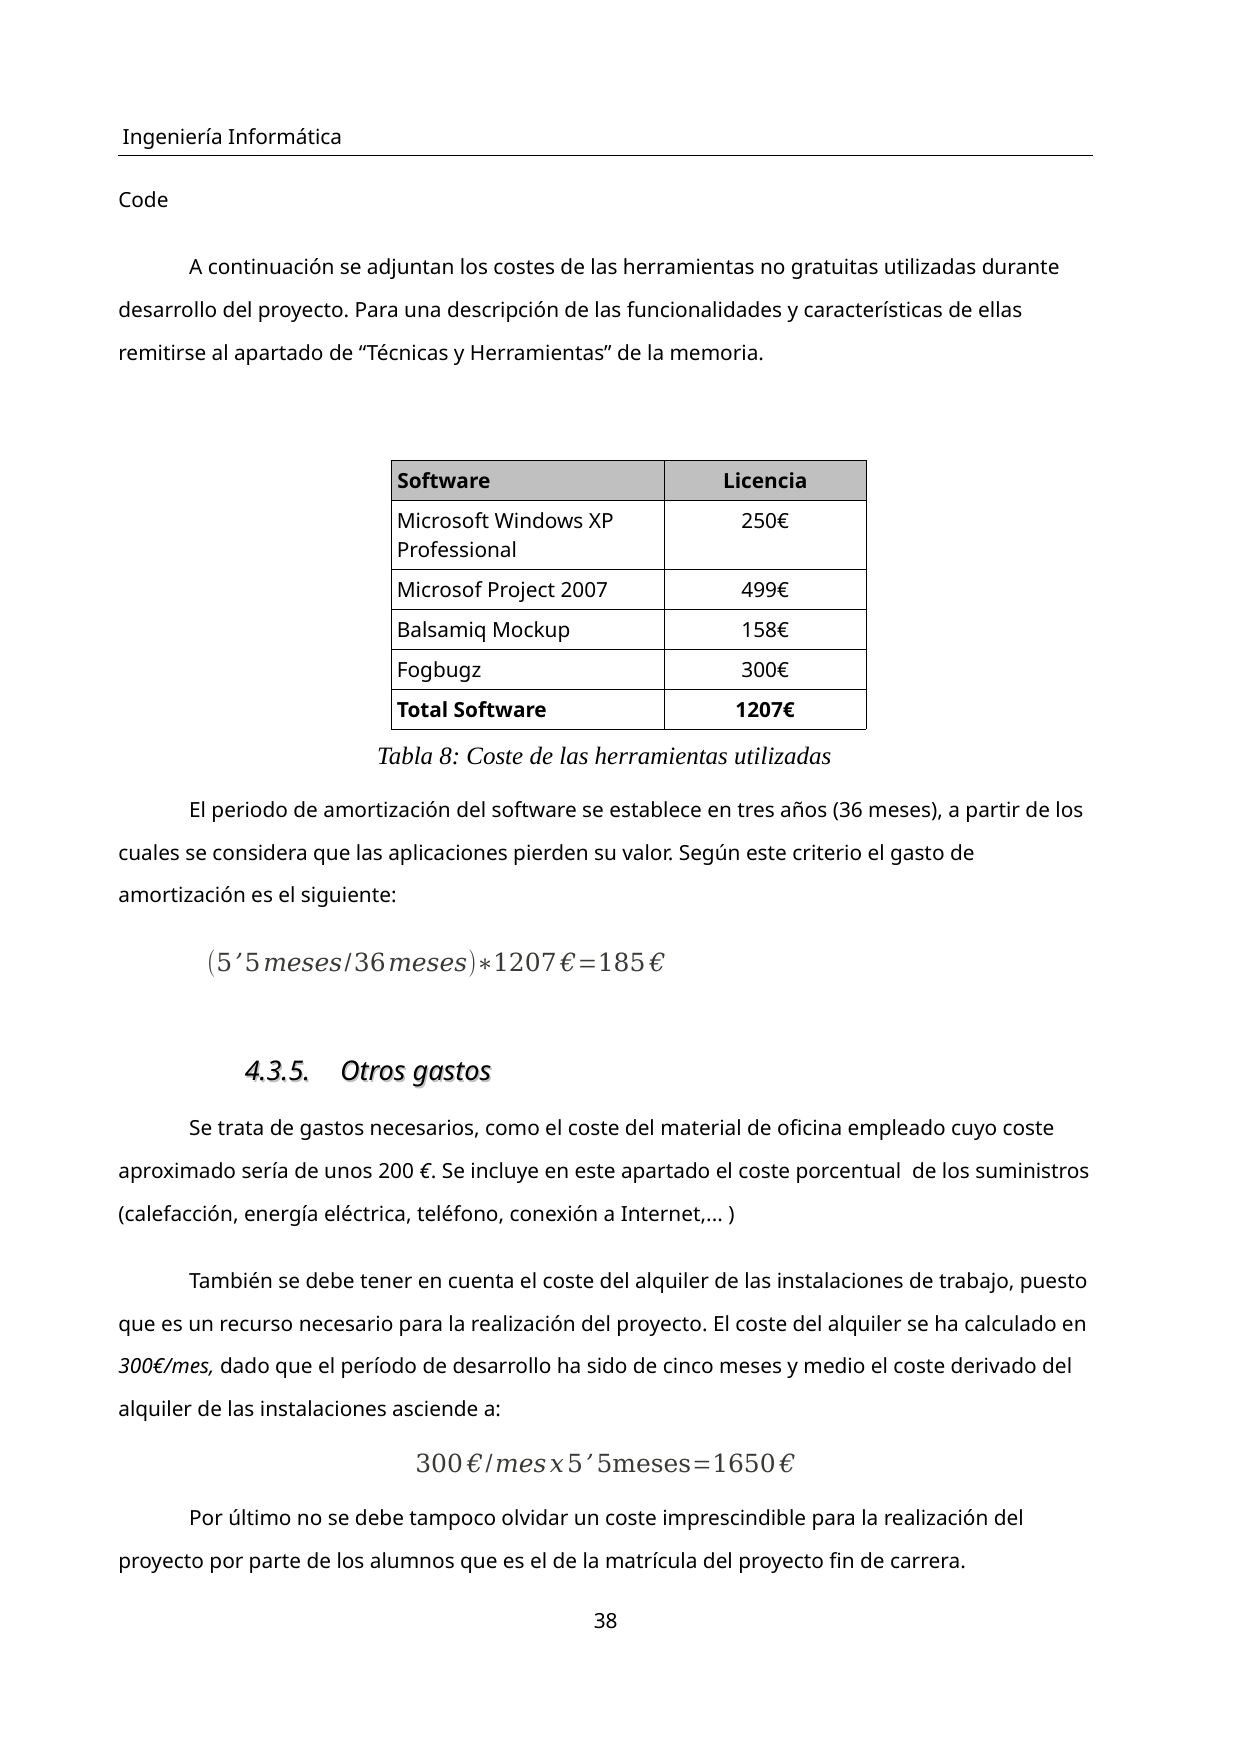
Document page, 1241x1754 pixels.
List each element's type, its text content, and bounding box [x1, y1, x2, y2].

table_cell 1207€ [665, 690, 866, 729]
table_cell Balsamiq Mockup [392, 610, 664, 649]
table_cell Total Software [392, 690, 664, 729]
text Tabla 8: Coste de las herramientas utilizadas [118, 741, 1093, 770]
text Code [118, 185, 1093, 213]
text El periodo de amortización del software se establece en tres años (36 meses), a partir de los cuales se considera que las aplicaciones pierden su valor. Según este criterio el gasto de amortización es el siguiente: [118, 795, 1093, 909]
table_cell Microsoft Windows XP Professional [392, 501, 664, 569]
table_cell Fogbugz [392, 650, 664, 689]
table_header Software [392, 461, 664, 500]
table_cell 499€ [665, 570, 866, 609]
subtitle Otros gastos [310, 1052, 1093, 1088]
table_cell 300€ [665, 650, 866, 689]
table_cell 158€ [665, 610, 866, 649]
text Se trata de gastos necesarios, como el coste del material de oficina empleado cuyo coste aproximado sería de unos 200 €. Se incluye en este apartado el coste porcentual de los suministros (calefacción, energía eléctrica, teléfono, conexión a Internet,... ) [118, 1113, 1093, 1227]
text Por último no se debe tampoco olvidar un coste imprescindible para la realización del proyecto por parte de los alumnos que es el de la matrícula del proyecto fin de carrera. [118, 1503, 1093, 1574]
table_cell 250€ [665, 501, 866, 569]
table_cell Microsof Project 2007 [392, 570, 664, 609]
text También se debe tener en cuenta el coste del alquiler de las instalaciones de trabajo, puesto que es un recurso necesario para la realización del proyecto. El coste del alquiler se ha calculado en 300€/mes, dado que el período de desarrollo ha sido de cinco meses y medio el coste derivado del alquiler de las instalaciones asciende a: [118, 1266, 1093, 1423]
text A continuación se adjuntan los costes de las herramientas no gratuitas utilizadas durante desarrollo del proyecto. Para una descripción de las funcionalidades y características de ellas remitirse al apartado de “Técnicas y Herramientas” de la memoria. [118, 252, 1093, 366]
table_header Licencia [665, 461, 866, 500]
